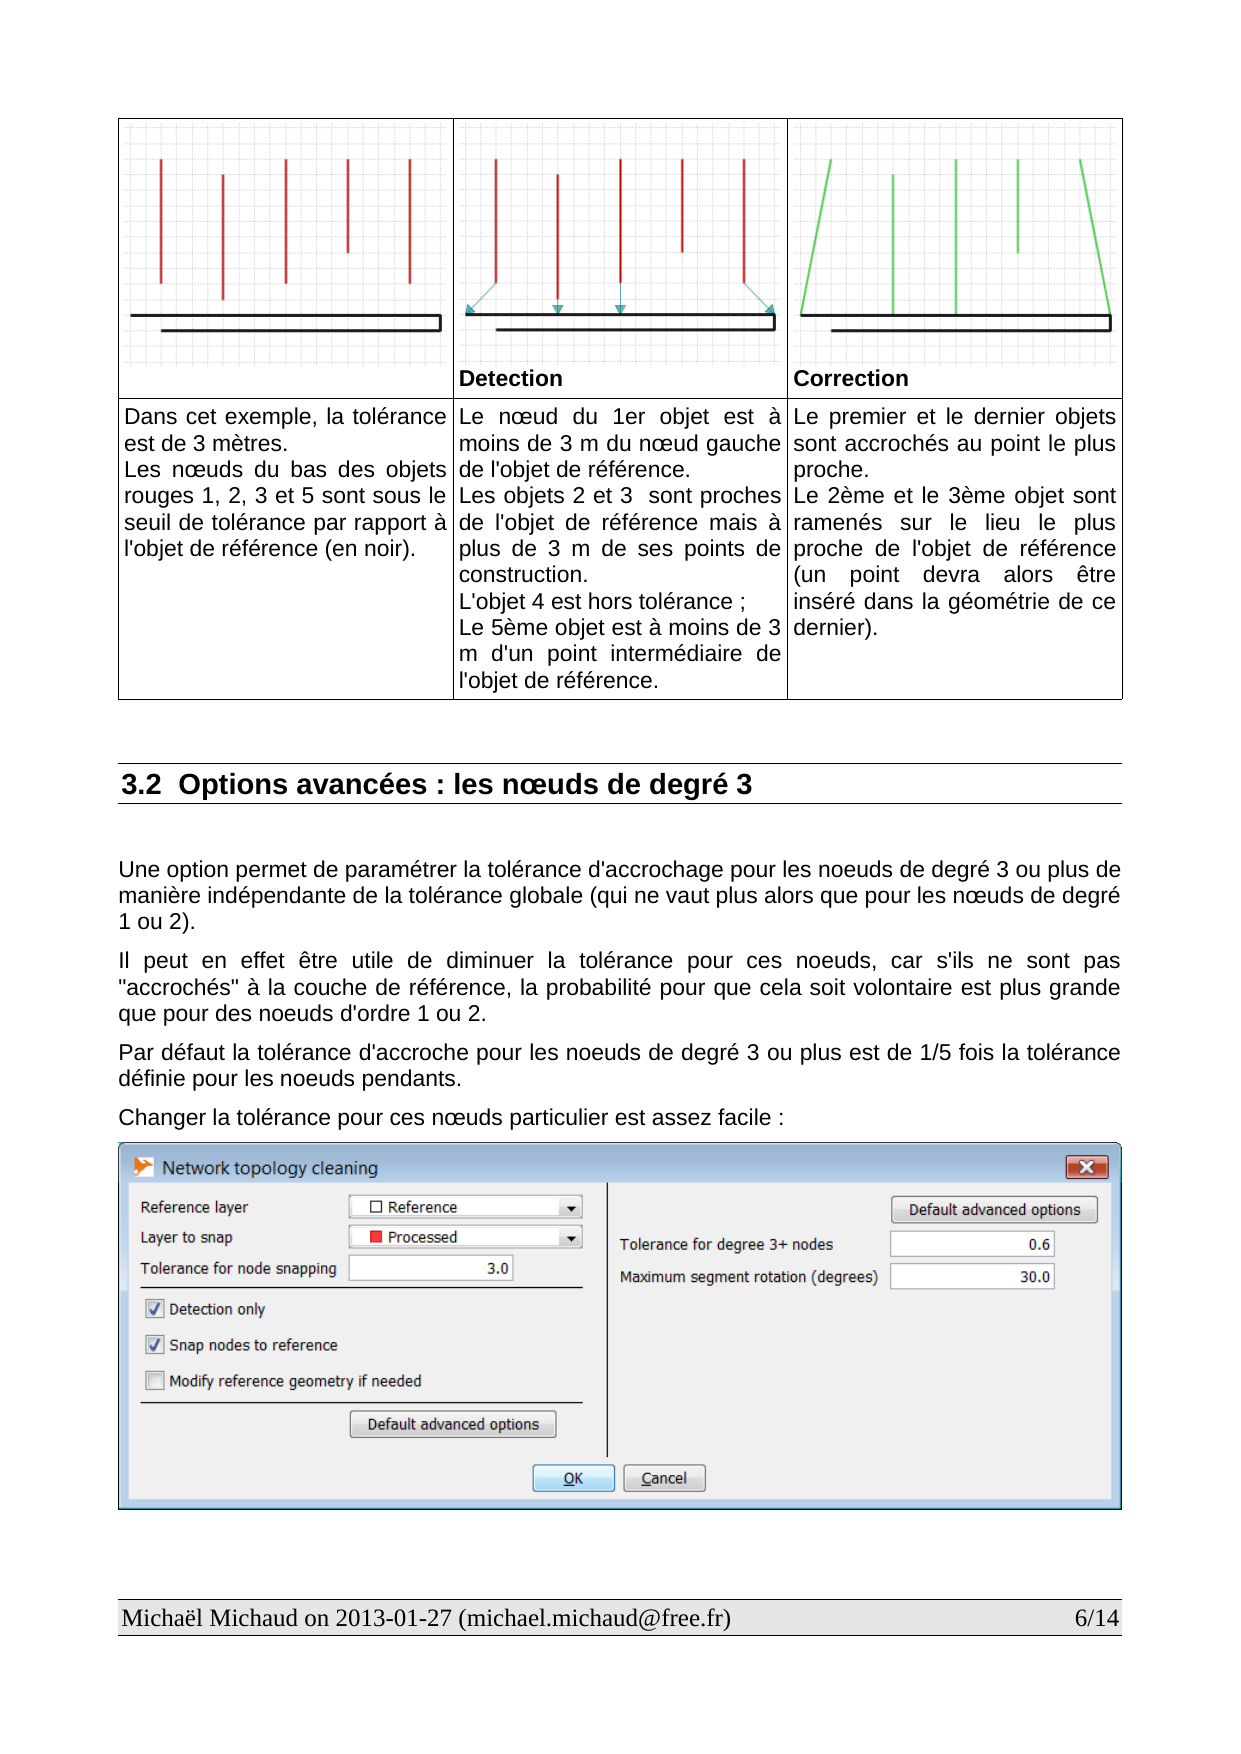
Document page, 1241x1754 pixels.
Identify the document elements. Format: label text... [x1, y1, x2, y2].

text Changer la tolérance pour ces nœuds particulier est assez facile : [118, 1104, 1122, 1130]
table_cell Dans cet exemple, la tolérance est de 3 mètres. Les nœuds du bas des objets rouges 1, 2, 3 et 5 sont sous le seuil de tolérance par rapport à l'objet de référence (en noir). [119, 399, 453, 699]
table_header Correction [788, 119, 1122, 397]
picture [458, 123, 782, 366]
text Une option permet de paramétrer la tolérance d'accrochage pour les noeuds de degré 3 ou plus de manière indépendante de la tolérance globale (qui ne vaut plus alors que pour les nœuds de degré 1 ou 2). [118, 856, 1122, 935]
text Par défaut la tolérance d'accroche pour les noeuds de degré 3 ou plus est de 1/5 fois la tolérance définie pour les noeuds pendants. [118, 1039, 1122, 1091]
text Il peut en effet être utile de diminuer la tolérance pour ces noeuds, car s'ils ne sont pas "accrochés" à la couche de référence, la probabilité pour que cela soit volontaire est plus grande que pour des noeuds d'ordre 1 ou 2. [118, 947, 1122, 1026]
table_header Detection [454, 119, 787, 397]
picture [118, 1142, 1122, 1510]
table_cell Le premier et le dernier objets sont accrochés au point le plus proche. Le 2ème et le 3ème objet sont ramenés sur le lieu le plus proche de l'objet de référence (un point devra alors être inséré dans la géométrie de ce dernier). [788, 399, 1122, 699]
table_cell Le nœud du 1er objet est à moins de 3 m du nœud gauche de l'objet de référence. Les objets 2 et 3 sont proches de l'objet de référence mais à plus de 3 m de ses points de construction. L'objet 4 est hors tolérance ; Le 5ème objet est à moins de 3 m d'un point intermédiaire de l'objet de référence. [454, 399, 787, 699]
table_header [119, 119, 453, 397]
subtitle Options avancées : les nœuds de degré 3 [118, 764, 1122, 803]
